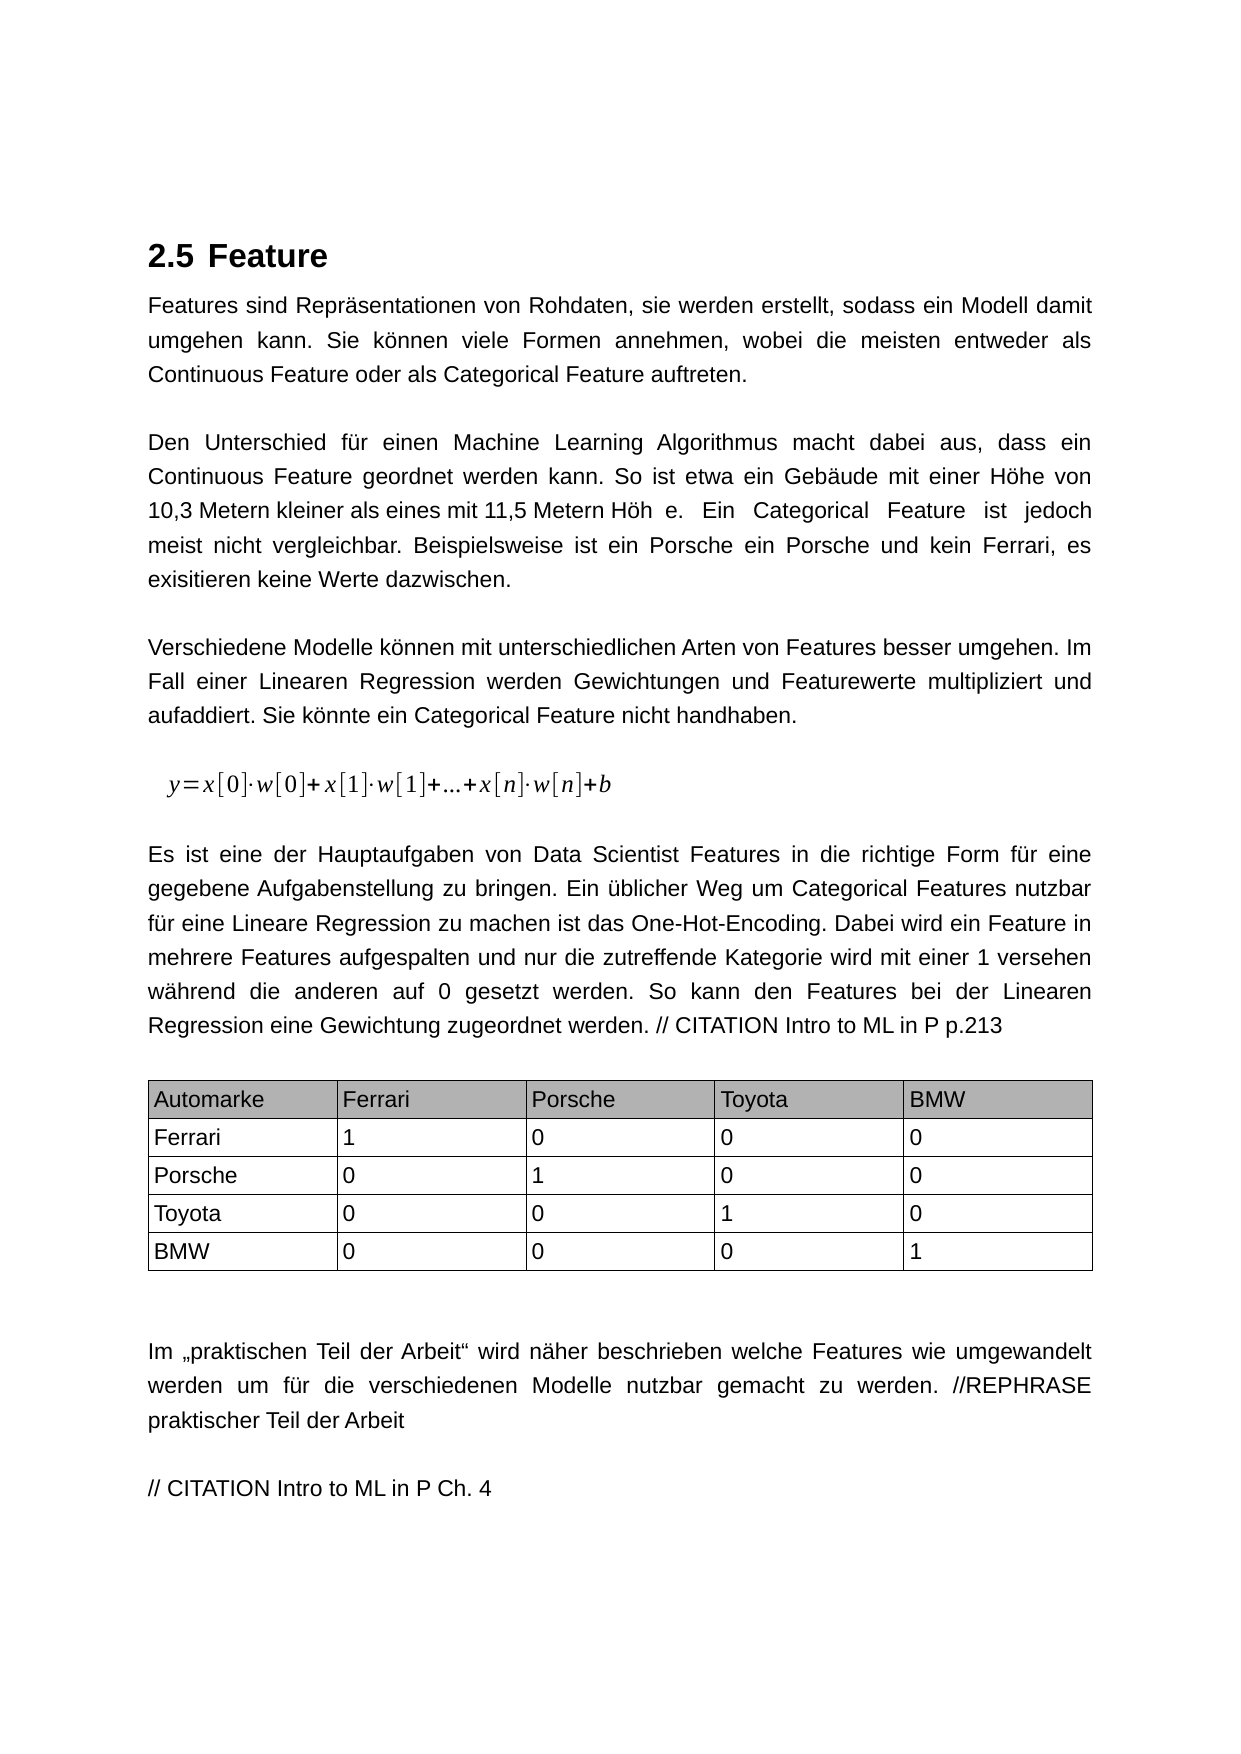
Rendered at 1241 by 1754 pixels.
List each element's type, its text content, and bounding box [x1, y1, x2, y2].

table_cell 0 [904, 1195, 1092, 1232]
table_cell 1 [715, 1195, 903, 1232]
table_cell 0 [715, 1119, 903, 1156]
table_cell 0 [338, 1157, 526, 1194]
table_cell Porsche [149, 1157, 337, 1194]
table_header BMW [904, 1081, 1092, 1118]
subtitle Feature [148, 236, 1092, 275]
table_cell 1 [338, 1119, 526, 1156]
table_cell 0 [527, 1233, 714, 1270]
table_header Ferrari [338, 1081, 526, 1118]
text Es ist eine der Hauptaufgaben von Data Scientist Features in die richtige Form für eine gegebene Aufgabenstellung zu bringen. Ein üblicher Weg um Categorical Features nutzbar für eine Lineare Regression zu machen ist das One-Hot-Encoding. Dabei wird ein Feature in mehrere Features aufgespalten und nur die zutreffende Kategorie wird mit einer 1 versehen während die anderen auf 0 gesetzt werden. So kann den Features bei der Linearen Regression eine Gewichtung zugeordnet werden. // CITATION Intro to ML in P p.213 [148, 841, 1092, 1038]
table_cell 1 [527, 1157, 714, 1194]
text Im „praktischen Teil der Arbeit“ wird näher beschrieben welche Features wie umgewandelt werden um für die verschiedenen Modelle nutzbar gemacht zu werden. //REPHRASE praktischer Teil der Arbeit [148, 1338, 1092, 1433]
table_cell 0 [338, 1233, 526, 1270]
text Den Unterschied für einen Machine Learning Algorithmus macht dabei aus, dass ein Continuous Feature geordnet werden kann. So ist etwa ein Gebäude mit einer Höhe von 10,3 Metern kleiner als eines mit 11,5 Metern Höh e. Ein Categorical Feature ist jedoch meist nicht vergleichbar. Beispielsweise ist ein Porsche ein Porsche und kein Ferrari, es exisitieren keine Werte dazwischen. [148, 429, 1092, 592]
table_cell BMW [149, 1233, 337, 1270]
text Features sind Repräsentationen von Rohdaten, sie werden erstellt, sodass ein Modell damit umgehen kann. Sie können viele Formen annehmen, wobei die meisten entweder als Continuous Feature oder als Categorical Feature auftreten. [148, 292, 1092, 387]
table_header Automarke [149, 1081, 337, 1118]
table_cell Toyota [149, 1195, 337, 1232]
table_cell 0 [715, 1157, 903, 1194]
table_cell 0 [527, 1195, 714, 1232]
table_cell 0 [715, 1233, 903, 1270]
table_cell Ferrari [149, 1119, 337, 1156]
table_header Toyota [715, 1081, 903, 1118]
table_cell 0 [527, 1119, 714, 1156]
table_cell 0 [338, 1195, 526, 1232]
table_header Porsche [527, 1081, 714, 1118]
text Verschiedene Modelle können mit unterschiedlichen Arten von Features besser umgehen. Im Fall einer Linearen Regression werden Gewichtungen und Featurewerte multipliziert und aufaddiert. Sie könnte ein Categorical Feature nicht handhaben. [148, 634, 1092, 729]
table_cell 0 [904, 1119, 1092, 1156]
table_cell 0 [904, 1157, 1092, 1194]
text // CITATION Intro to ML in P Ch. 4 [148, 1475, 1092, 1501]
table_cell 1 [904, 1233, 1092, 1270]
